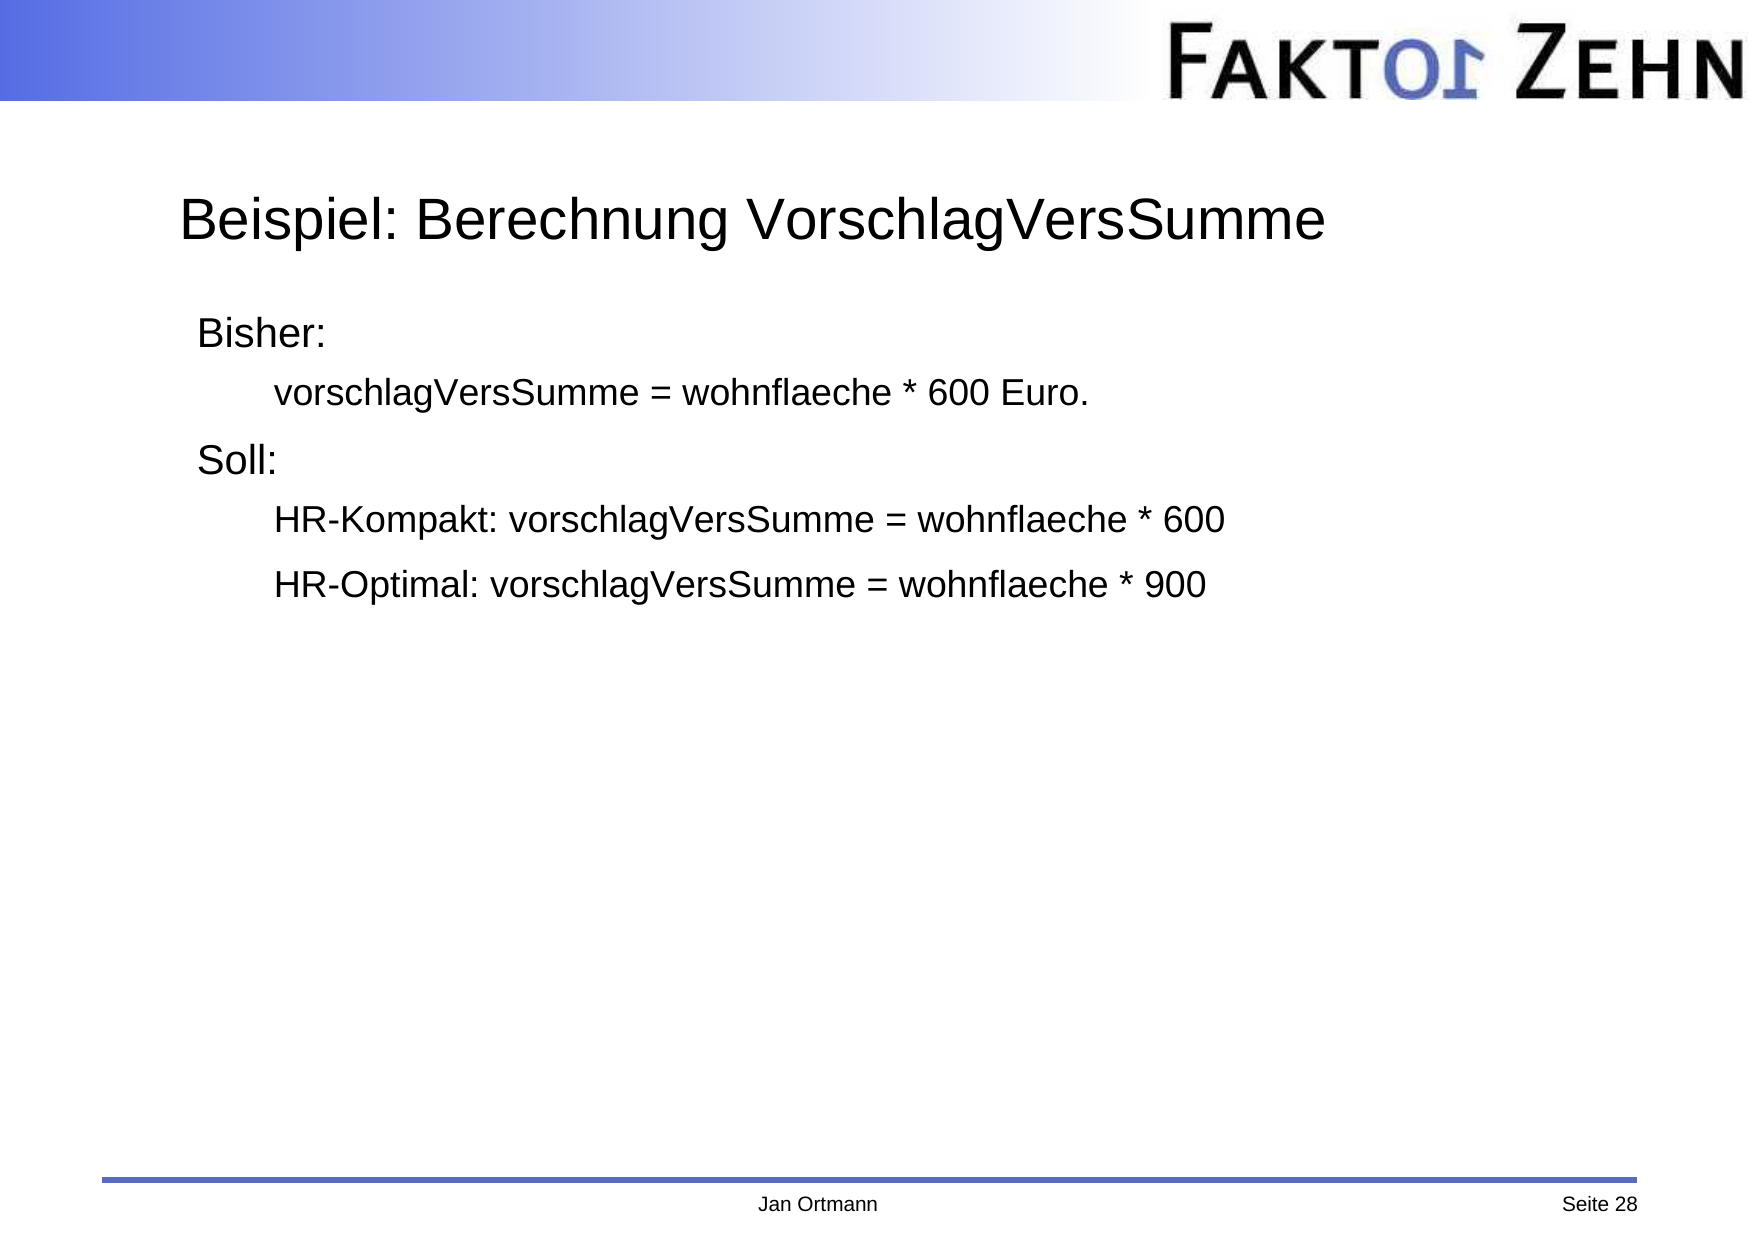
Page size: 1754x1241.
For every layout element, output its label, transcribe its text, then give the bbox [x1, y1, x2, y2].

picture [1162, 7, 1752, 100]
title Beispiel: Berechnung VorschlagVersSumme [179, 142, 1576, 296]
list Bisher: vorschlagVersSumme = wohnflaeche * 600 Euro. Soll: HR-Kompakt: vorschlagVersSumme = wohnflaeche * 600 HR-Optimal: vorschlagVersSumme = wohnflaeche * 900 [179, 310, 1576, 1078]
